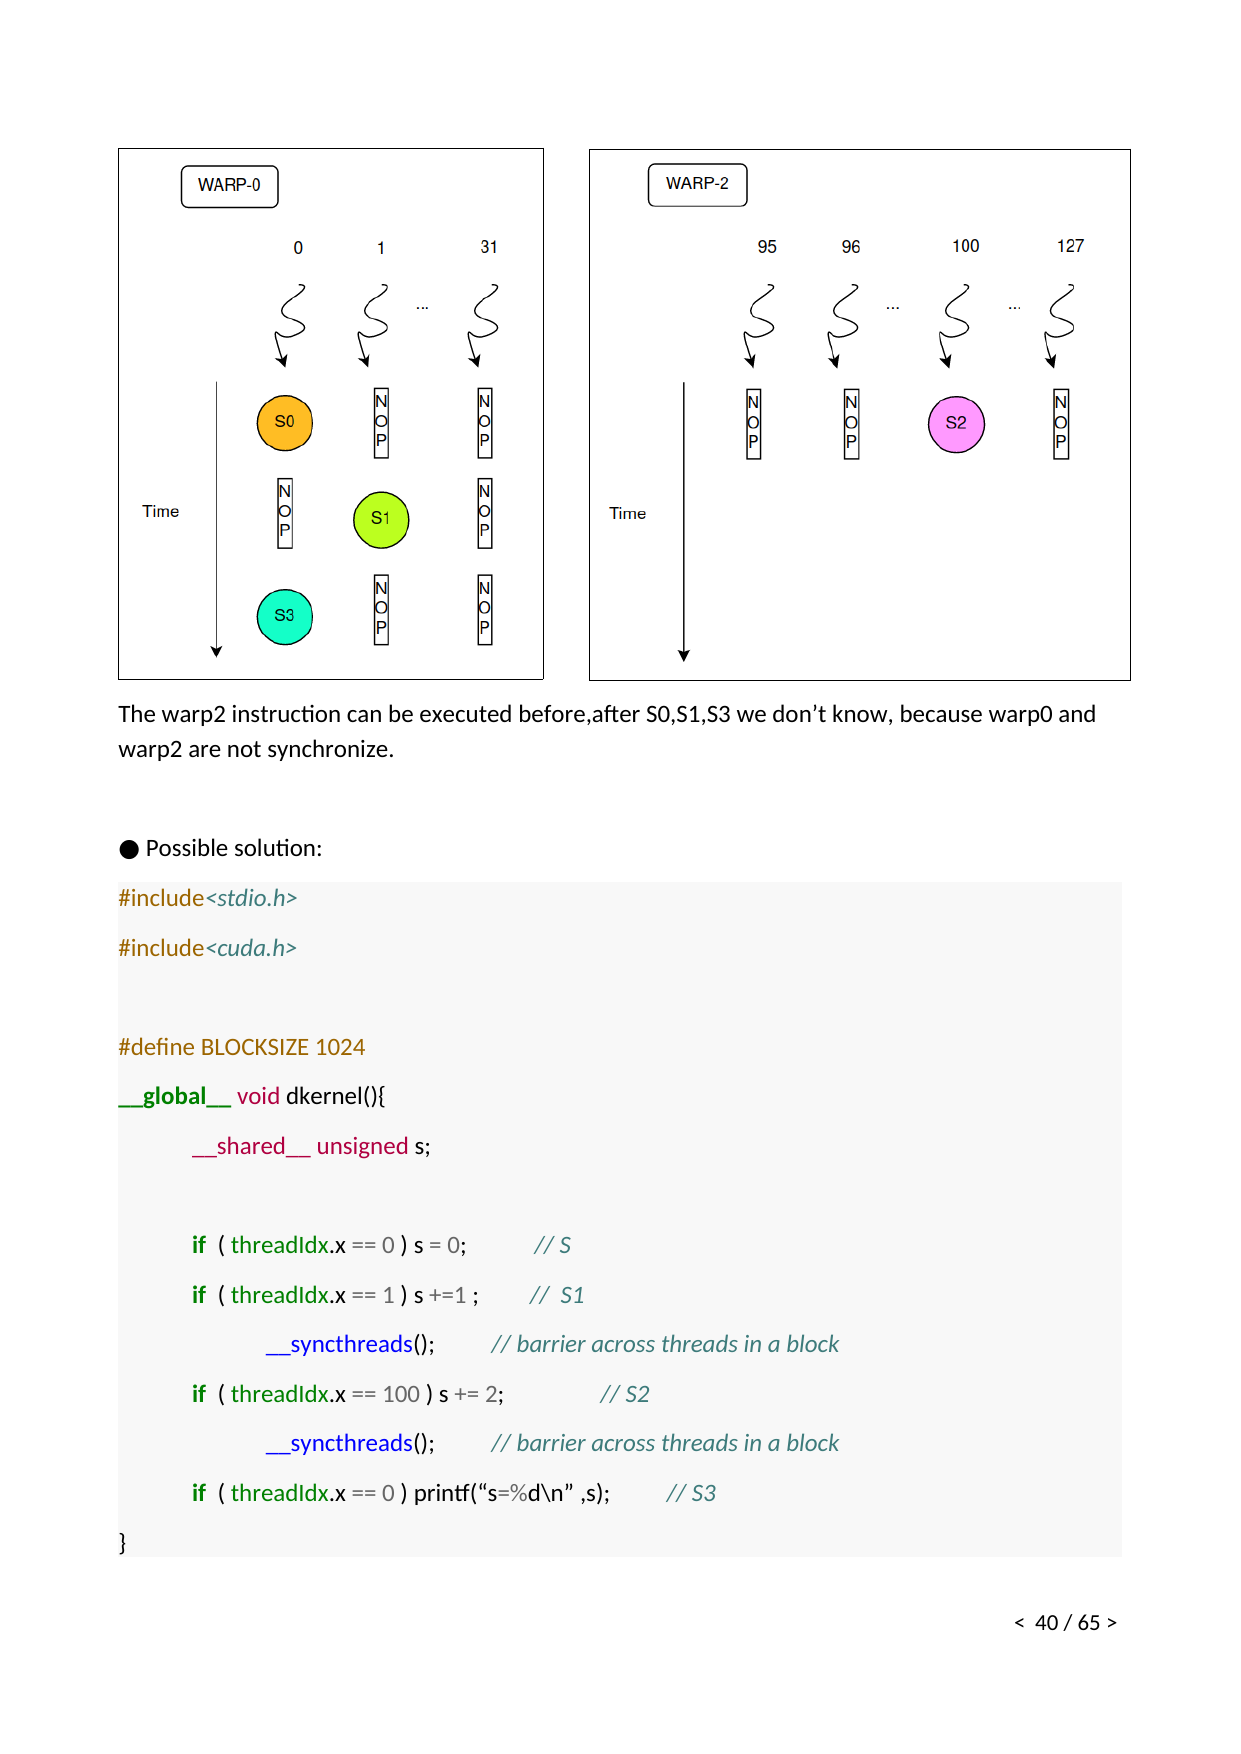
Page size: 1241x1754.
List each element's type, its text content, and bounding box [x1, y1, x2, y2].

text if ( threadIdx.x == 1 ) s +=1 ; // S1 [118, 1279, 1122, 1309]
text #include<stdio.h> [118, 882, 1122, 913]
text if ( threadIdx.x == 0 ) s = 0; // S [118, 1229, 1122, 1260]
text if ( threadIdx.x == 100 ) s += 2; // S2 [118, 1378, 1122, 1408]
text __syncthreads(); // barrier across threads in a block [118, 1428, 1122, 1458]
picture [592, 151, 1127, 678]
text __global__ void dkernel(){ [118, 1081, 1122, 1111]
text ● Possible solution: [118, 833, 1122, 863]
text } [118, 1527, 1122, 1557]
text __shared__ unsigned s; [118, 1130, 1122, 1161]
text __syncthreads(); // barrier across threads in a block [118, 1328, 1122, 1359]
text #include<cuda.h> [118, 932, 1122, 962]
text #define BLOCKSIZE 1024 [118, 1031, 1122, 1061]
picture [121, 150, 540, 677]
text if ( threadIdx.x == 0 ) printf(“s=%d\n” ,s); // S3 [118, 1477, 1122, 1508]
text The warp2 instruction can be executed before,after S0,S1,S3 we don’t know, because warp0 and warp2 are not synchronize. [118, 698, 1122, 764]
